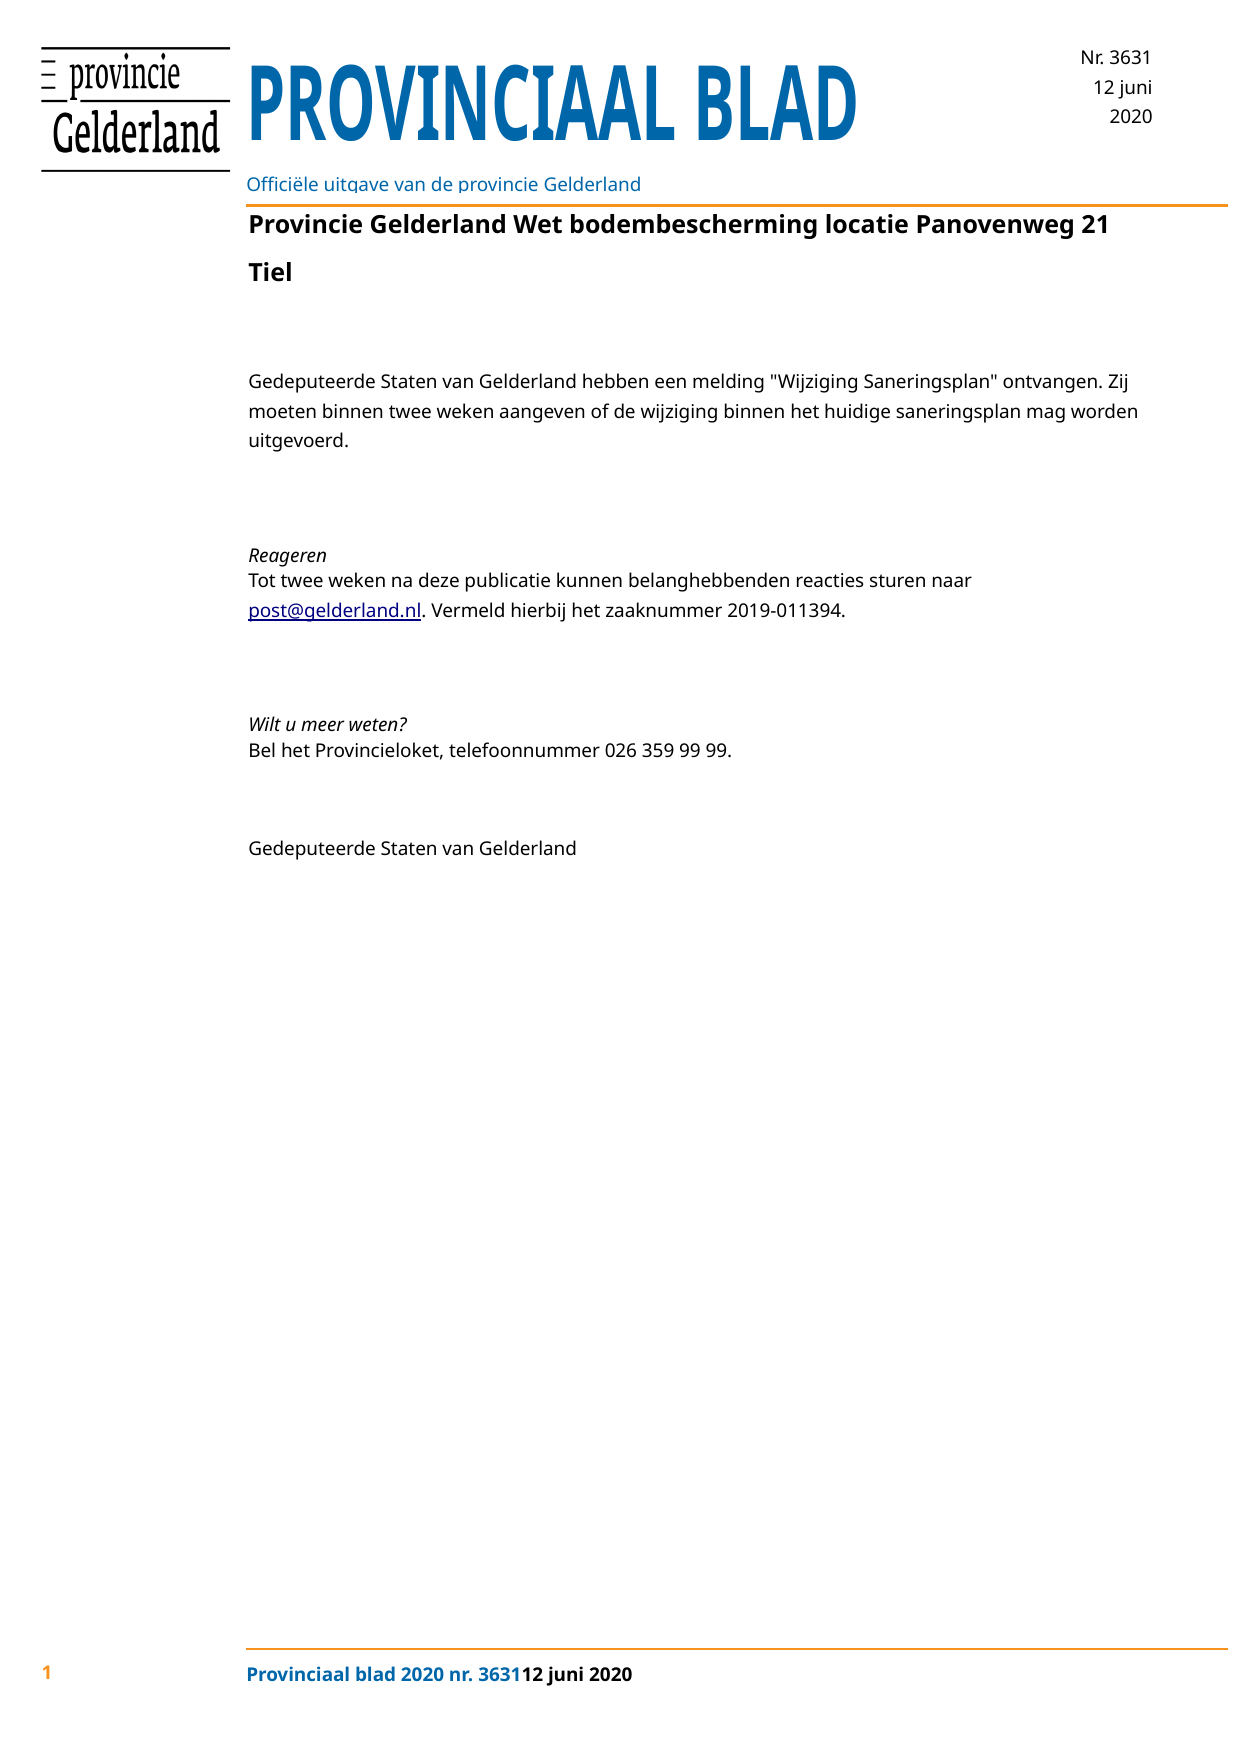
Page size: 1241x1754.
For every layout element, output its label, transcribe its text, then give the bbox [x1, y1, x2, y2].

text Reageren [248, 542, 1152, 568]
text Wilt u meer weten? [248, 712, 1152, 737]
text Tot twee weken na deze publicatie kunnen belanghebbenden reacties sturen naar post@gelderland.nl. Vermeld hierbij het zaaknummer 2019-011394. [248, 568, 1152, 623]
text Provincie Gelderland Wet bodembescherming locatie Panovenweg 21 Tiel [248, 207, 1152, 288]
text Gedeputeerde Staten van Gelderland [248, 836, 1152, 861]
text Gedeputeerde Staten van Gelderland hebben een melding "Wijziging Saneringsplan" ontvangen. Zij moeten binnen twee weken aangeven of de wijziging binnen het huidige saneringsplan mag worden uitgevoerd. [248, 368, 1152, 453]
picture [41, 47, 231, 172]
text Bel het Provincieloket, telefoonnummer 026 359 99 99. [248, 737, 1152, 763]
